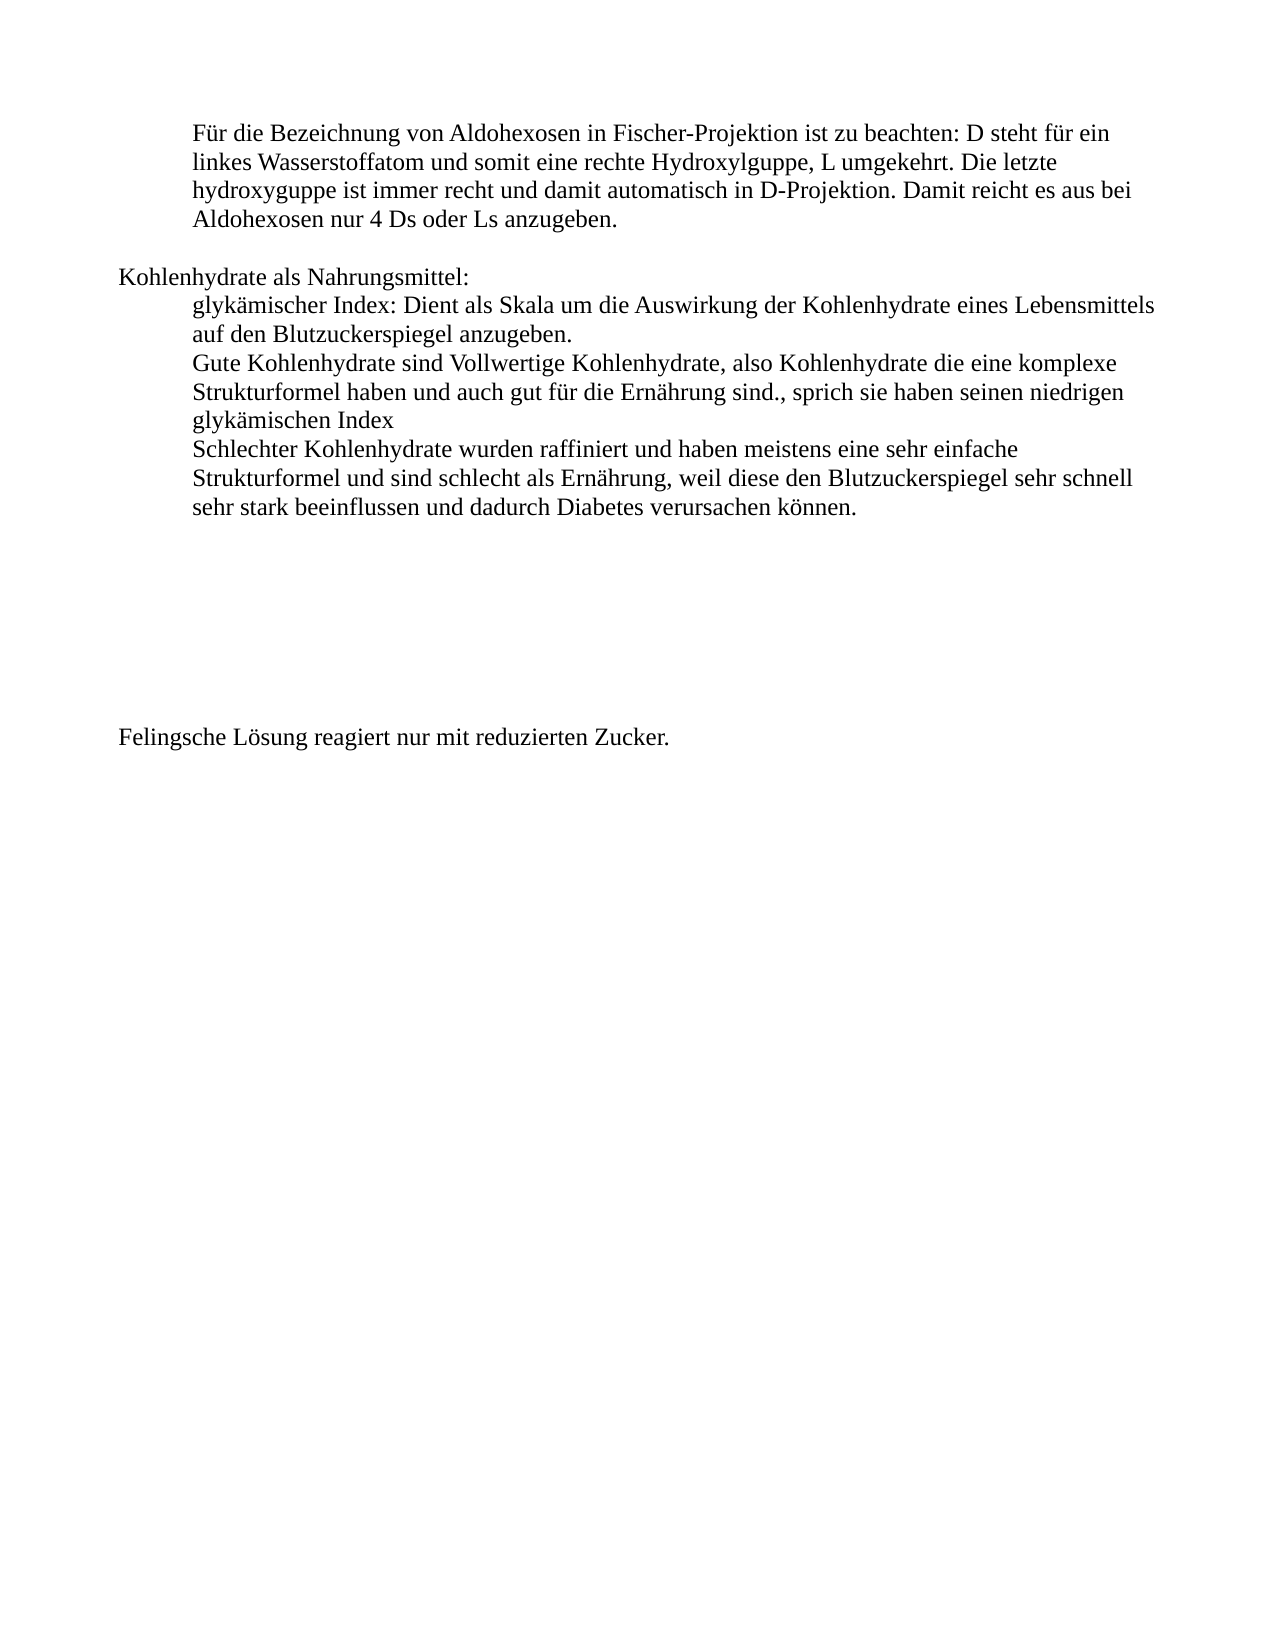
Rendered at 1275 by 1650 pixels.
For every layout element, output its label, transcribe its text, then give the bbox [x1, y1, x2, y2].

text glykämischer Index: Dient als Skala um die Auswirkung der Kohlenhydrate eines Lebensmittels auf den Blutzuckerspiegel anzugeben. [118, 291, 1157, 348]
text Schlechter Kohlenhydrate wurden raffiniert und haben meistens eine sehr einfache Strukturformel und sind schlecht als Ernährung, weil diese den Blutzuckerspiegel sehr schnell sehr stark beeinflussen und dadurch Diabetes verursachen können. [118, 434, 1157, 521]
text Für die Bezeichnung von Aldohexosen in Fischer-Projektion ist zu beachten: D steht für ein linkes Wasserstoffatom und somit eine rechte Hydroxylguppe, L umgekehrt. Die letzte hydroxyguppe ist immer recht und damit automatisch in D-Projektion. Damit reicht es aus bei Aldohexosen nur 4 Ds oder Ls anzugeben. [118, 118, 1157, 233]
text Felingsche Lösung reagiert nur mit reduzierten Zucker. [118, 722, 1157, 751]
text Gute Kohlenhydrate sind Vollwertige Kohlenhydrate, also Kohlenhydrate die eine komplexe Strukturformel haben und auch gut für die Ernährung sind., sprich sie haben seinen niedrigen glykämischen Index [118, 348, 1157, 434]
text Kohlenhydrate als Nahrungsmittel: [118, 262, 1157, 291]
